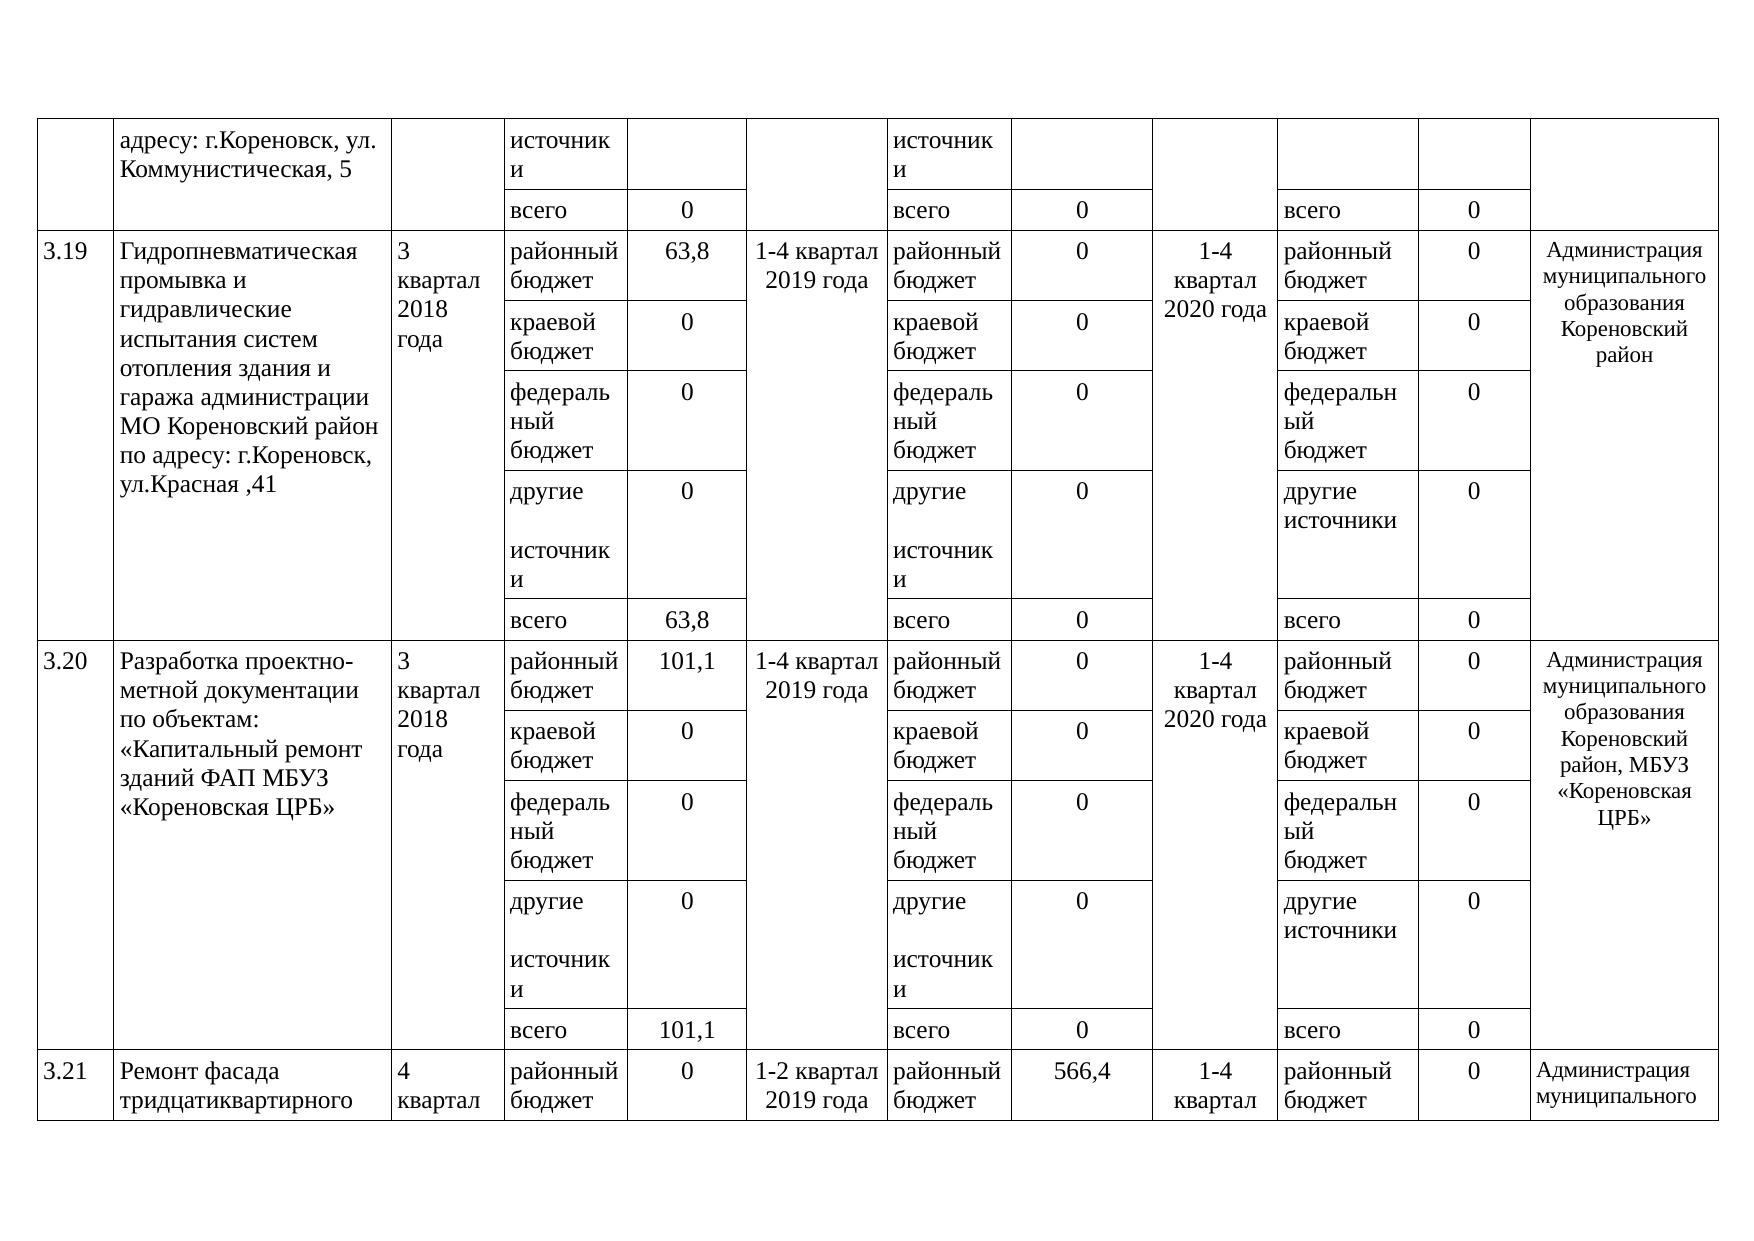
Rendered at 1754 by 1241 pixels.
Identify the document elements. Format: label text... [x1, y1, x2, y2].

table_cell другие источники [505, 881, 627, 1008]
table_cell другие источники [1278, 881, 1418, 1008]
table_cell районный бюджет [505, 1050, 627, 1120]
table_cell адресу: г.Кореновск, ул. Коммунистическая, 5 [114, 119, 391, 229]
table_cell 566,4 [1012, 1050, 1152, 1120]
table_cell краевой бюджет [505, 711, 627, 780]
table_cell 1-4 квартал 2019 года [747, 641, 887, 1049]
table_cell федеральный бюджет [505, 371, 627, 470]
table_cell 0 [1012, 641, 1152, 710]
table_cell краевой бюджет [1278, 301, 1418, 370]
table_cell 0 [1012, 881, 1152, 1008]
table_cell районный бюджет [1278, 1050, 1418, 1120]
table_cell федеральный бюджет [1278, 781, 1418, 879]
table_cell 1-4 квартал 2020 года [1153, 231, 1277, 639]
table_cell краевой бюджет [888, 711, 1011, 780]
table_cell 3.19 [38, 231, 113, 639]
table_cell федеральный бюджет [888, 781, 1011, 879]
table_cell другие источники [888, 881, 1011, 1008]
table_cell 0 [1419, 190, 1530, 229]
table_cell федеральный бюджет [505, 781, 627, 879]
table_cell другие источники [888, 471, 1011, 598]
table_cell [1153, 119, 1277, 229]
table_cell 3.21 [38, 1050, 113, 1120]
table_cell 3.20 [38, 641, 113, 1049]
table_cell федеральный бюджет [1278, 371, 1418, 470]
table_cell 0 [1012, 471, 1152, 598]
table_cell Администрация муниципального образования Кореновский район [1531, 231, 1718, 639]
table_cell [38, 119, 113, 229]
table_cell 1-4 квартал 2019 года [747, 231, 887, 639]
table_cell [1278, 119, 1418, 188]
table_cell 0 [1419, 781, 1530, 879]
table_cell источники [888, 119, 1011, 188]
table_cell Ремонт фасада тридцатиквартирного [114, 1050, 391, 1120]
table_cell 0 [1012, 599, 1152, 639]
table_cell [747, 119, 887, 229]
table_cell другие источники [1278, 471, 1418, 598]
table_cell 0 [1419, 1009, 1530, 1049]
table_cell районный бюджет [888, 641, 1011, 710]
table_cell всего [1278, 190, 1418, 229]
table_cell 1-2 квартал 2019 года [747, 1050, 887, 1120]
table_cell районный бюджет [1278, 641, 1418, 710]
table_cell всего [888, 599, 1011, 639]
table_cell Администрация муниципального [1531, 1050, 1718, 1120]
table_cell Разработка проектно-метной документации по объектам: «Капитальный ремонт зданий ФАП МБУЗ «Кореновская ЦРБ» [114, 641, 391, 1049]
table_cell источники [505, 119, 627, 188]
table_cell 0 [1419, 471, 1530, 598]
table_cell 63,8 [628, 231, 746, 300]
table_cell всего [888, 190, 1011, 229]
table_cell федеральный бюджет [888, 371, 1011, 470]
table_cell 1-4 квартал [1153, 1050, 1277, 1120]
table_cell 63,8 [628, 599, 746, 639]
table_cell [1531, 119, 1718, 229]
table_cell 3 квартал 2018 года [392, 641, 504, 1049]
table_cell всего [888, 1009, 1011, 1049]
table_cell Гидропневматическая промывка и гидравлические испытания систем отопления здания и гаража администрации МО Кореновский район по адресу: г.Кореновск, ул.Красная ,41 [114, 231, 391, 639]
table_cell районный бюджет [505, 231, 627, 300]
table_cell районный бюджет [505, 641, 627, 710]
table_cell 0 [628, 881, 746, 1008]
table_cell 0 [1419, 1050, 1530, 1120]
table_cell всего [505, 190, 627, 229]
table_cell 101,1 [628, 1009, 746, 1049]
table_cell Администрация муниципального образования Кореновский район, МБУЗ «Кореновская ЦРБ» [1531, 641, 1718, 1049]
table_cell [1419, 119, 1530, 188]
table_cell всего [505, 1009, 627, 1049]
table_cell 0 [628, 371, 746, 470]
table_cell 1-4 квартал 2020 года [1153, 641, 1277, 1049]
table_cell 0 [1419, 641, 1530, 710]
table_cell 0 [1419, 301, 1530, 370]
table_cell всего [505, 599, 627, 639]
table_cell 4 квартал [392, 1050, 504, 1120]
table_cell 0 [628, 301, 746, 370]
table_cell 0 [1419, 881, 1530, 1008]
table_cell 3 квартал 2018 года [392, 231, 504, 639]
table_cell районный бюджет [888, 231, 1011, 300]
table_cell 101,1 [628, 641, 746, 710]
table_cell всего [1278, 1009, 1418, 1049]
table_cell 0 [628, 781, 746, 879]
table_cell 0 [1419, 711, 1530, 780]
table_cell краевой бюджет [888, 301, 1011, 370]
table_cell 0 [628, 1050, 746, 1120]
table_cell 0 [1012, 1009, 1152, 1049]
table_cell краевой бюджет [505, 301, 627, 370]
table_cell краевой бюджет [1278, 711, 1418, 780]
table_cell 0 [628, 711, 746, 780]
table_cell 0 [1419, 371, 1530, 470]
table_cell 0 [1012, 371, 1152, 470]
table_cell 0 [1419, 599, 1530, 639]
table_cell [1012, 119, 1152, 188]
table_cell 0 [1012, 781, 1152, 879]
table_cell 0 [1012, 190, 1152, 229]
table_cell [628, 119, 746, 188]
table_cell всего [1278, 599, 1418, 639]
table_cell 0 [1012, 301, 1152, 370]
table_cell 0 [1012, 231, 1152, 300]
table_cell 0 [628, 190, 746, 229]
table_cell другие источники [505, 471, 627, 598]
table_cell 0 [628, 471, 746, 598]
table_cell 0 [1012, 711, 1152, 780]
table_cell районный бюджет [888, 1050, 1011, 1120]
table_cell [392, 119, 504, 229]
table_cell 0 [1419, 231, 1530, 300]
table_cell районный бюджет [1278, 231, 1418, 300]
